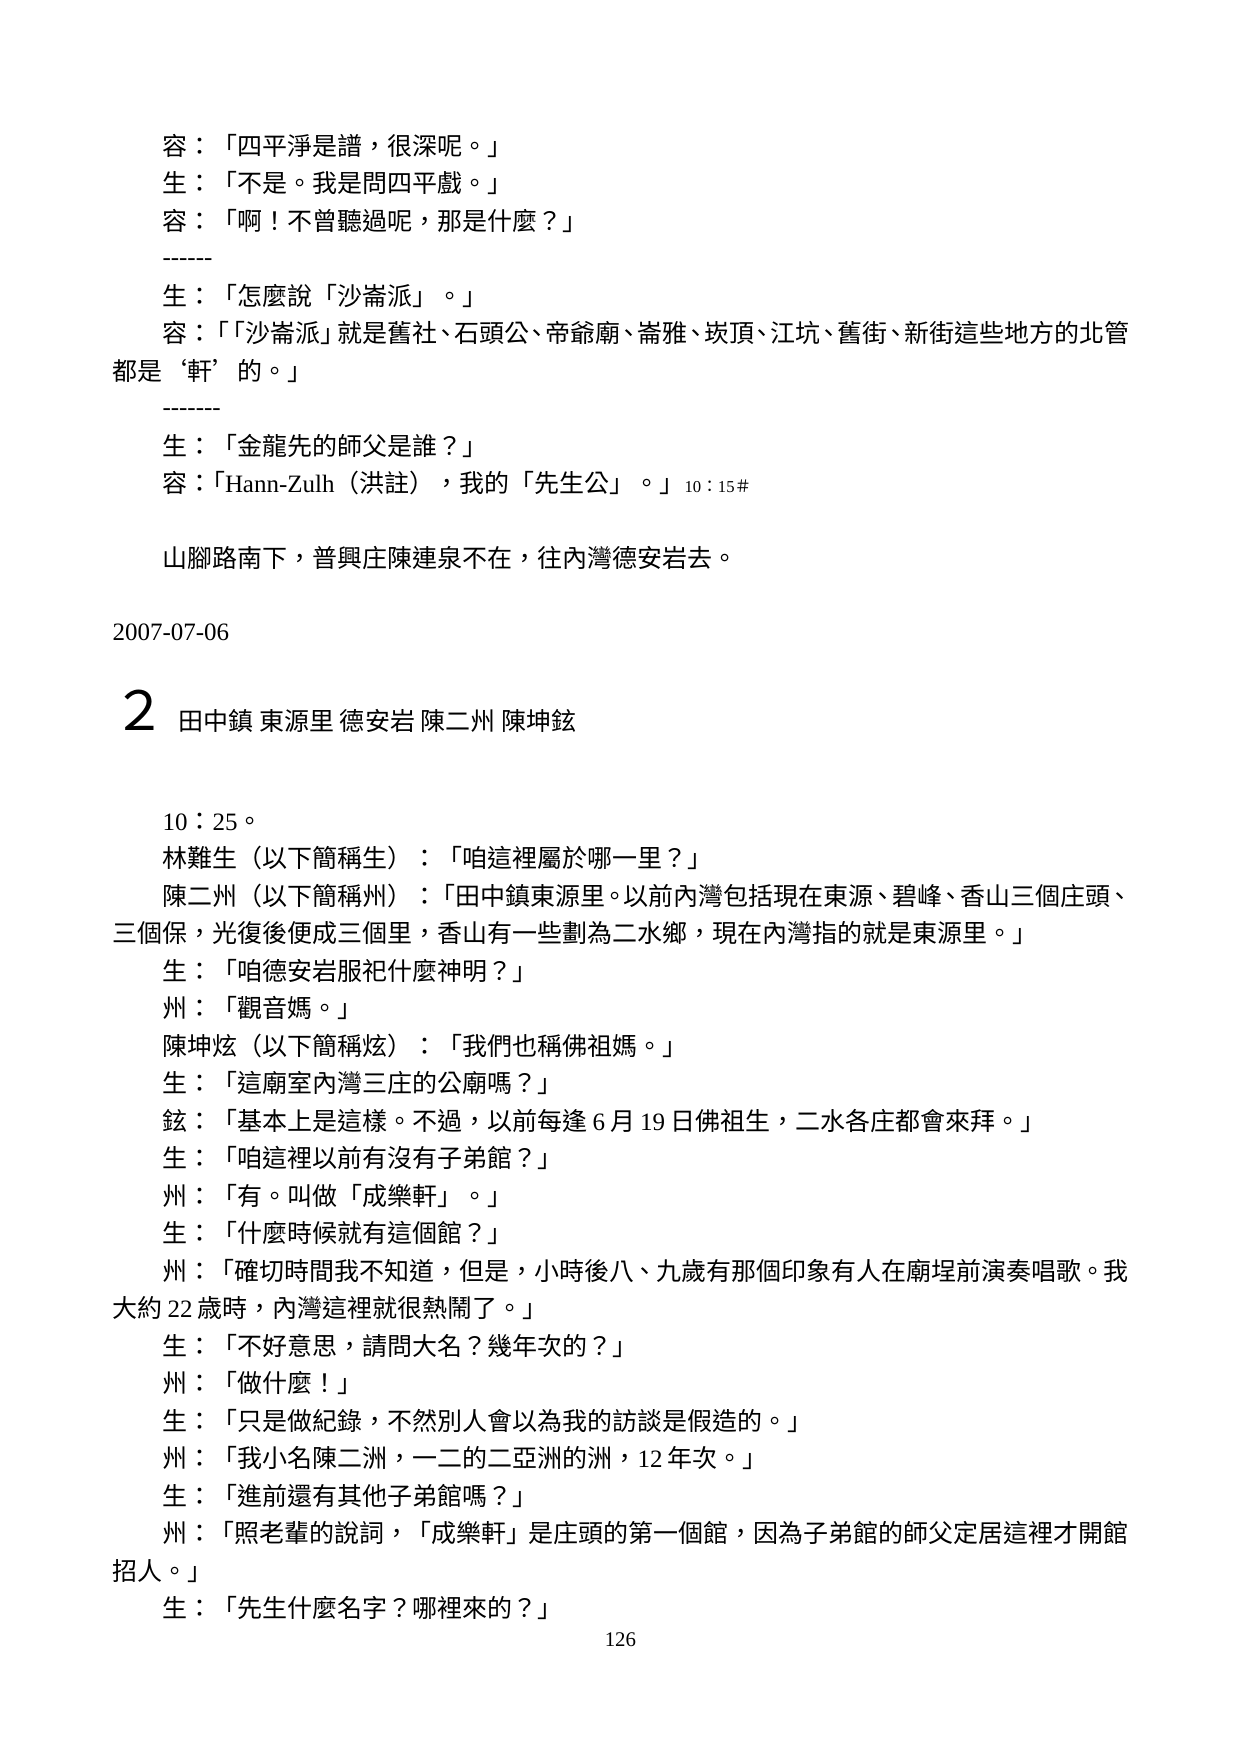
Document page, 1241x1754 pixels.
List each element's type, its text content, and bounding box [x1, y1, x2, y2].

text 州：「有。叫做「成樂軒」。」 [112, 1176, 1128, 1213]
text 陳二州（以下簡稱州）：「田中鎮東源里。以前內灣包括現在東源、碧峰、香山三個庄頭、三個保，光復後便成三個里，香山有一些劃為二水鄉，現在內灣指的就是東源里。」 [112, 876, 1128, 951]
text 州：「做什麼！」 [112, 1363, 1128, 1401]
text 容：「啊！不曾聽過呢，那是什麼？」 [112, 201, 1128, 238]
text 生：「先生什麼名字？哪裡來的？」 [112, 1588, 1128, 1626]
text 鉉：「基本上是這樣。不過，以前每逢6月19日佛祖生，二水各庄都會來拜。」 [112, 1101, 1128, 1138]
text ２ 田中鎮 東源里 德安岩 陳二州 陳坤鉉 [112, 651, 1128, 763]
text 林難生（以下簡稱生）：「咱這裡屬於哪一里？」 [112, 838, 1128, 876]
text 10：25。 [112, 801, 1128, 838]
text 容：「四平淨是譜，很深呢。」 [112, 126, 1128, 163]
text 州：「照老輩的說詞，「成樂軒」是庄頭的第一個館，因為子弟館的師父定居這裡才開館招人。」 [112, 1513, 1128, 1588]
text 容：「Hann-Zulh（洪註），我的「先生公」。」10：15＃ [112, 463, 1128, 501]
text 生：「金龍先的師父是誰？」 [112, 426, 1128, 463]
text 州：「確切時間我不知道，但是，小時後八、九歲有那個印象有人在廟埕前演奏唱歌。我大約22歳時，內灣這裡就很熱鬧了。」 [112, 1251, 1128, 1326]
text 陳坤炫（以下簡稱炫）：「我們也稱佛祖媽。」 [112, 1026, 1128, 1063]
text 山腳路南下，普興庄陳連泉不在，往內灣德安岩去。 [112, 538, 1128, 576]
text 生：「不是。我是問四平戲。」 [112, 163, 1128, 201]
text 生：「咱這裡以前有沒有子弟館？」 [112, 1138, 1128, 1176]
text ------- [112, 388, 1128, 426]
text 生：「怎麼說「沙崙派」。」 [112, 276, 1128, 313]
text 生：「只是做紀錄，不然別人會以為我的訪談是假造的。」 [112, 1401, 1128, 1438]
text 州：「我小名陳二洲，一二的二亞洲的洲，12年次。」 [112, 1438, 1128, 1476]
text 生：「咱德安岩服祀什麼神明？」 [112, 951, 1128, 988]
text 生：「進前還有其他子弟館嗎？」 [112, 1476, 1128, 1513]
text 州：「觀音媽。」 [112, 988, 1128, 1026]
text ------ [112, 238, 1128, 276]
text 2007-07-06 [112, 613, 1128, 651]
text 生：「什麼時候就有這個館？」 [112, 1213, 1128, 1251]
text 生：「這廟室內灣三庄的公廟嗎？」 [112, 1063, 1128, 1101]
text 容：「「沙崙派」就是舊社、石頭公、帝爺廟、崙雅、崁頂、江坑、舊街、新街這些地方的北管，都是‘軒’的。」 [112, 313, 1128, 388]
text 生：「不好意思，請問大名？幾年次的？」 [112, 1326, 1128, 1363]
